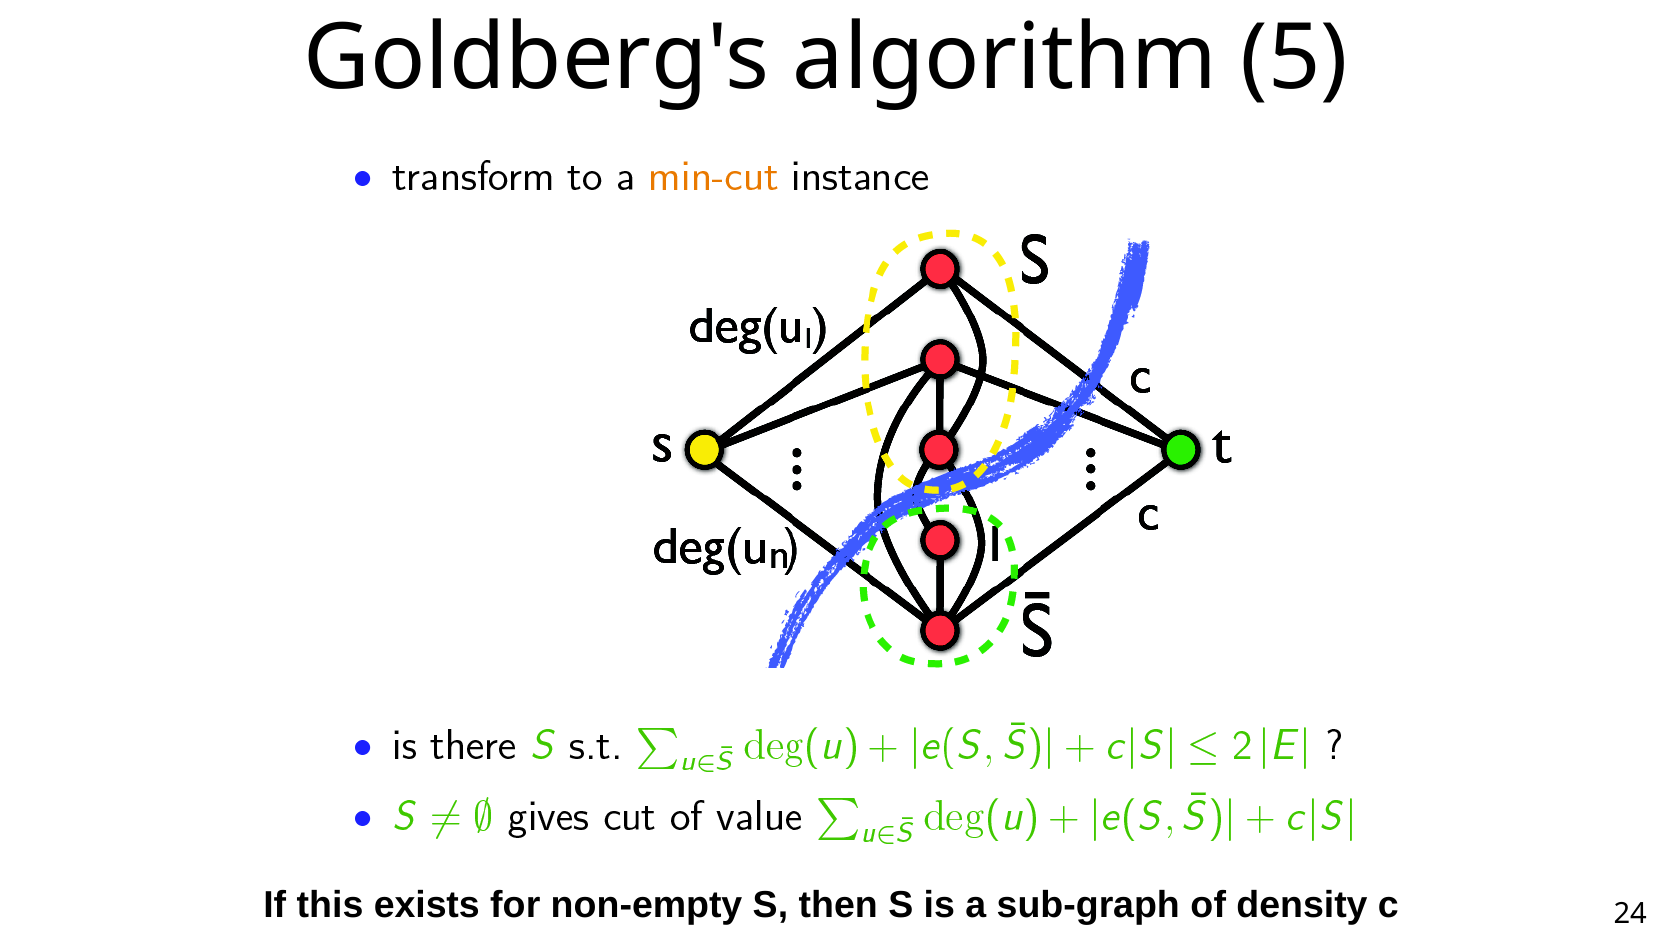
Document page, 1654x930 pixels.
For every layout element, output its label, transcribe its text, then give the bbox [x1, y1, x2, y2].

title Goldberg's algorithm (5) [82, 1, 1571, 105]
text_box If this exists for non-empty S, then S is a sub-graph of density c [248, 875, 1509, 930]
picture [330, 134, 1409, 858]
